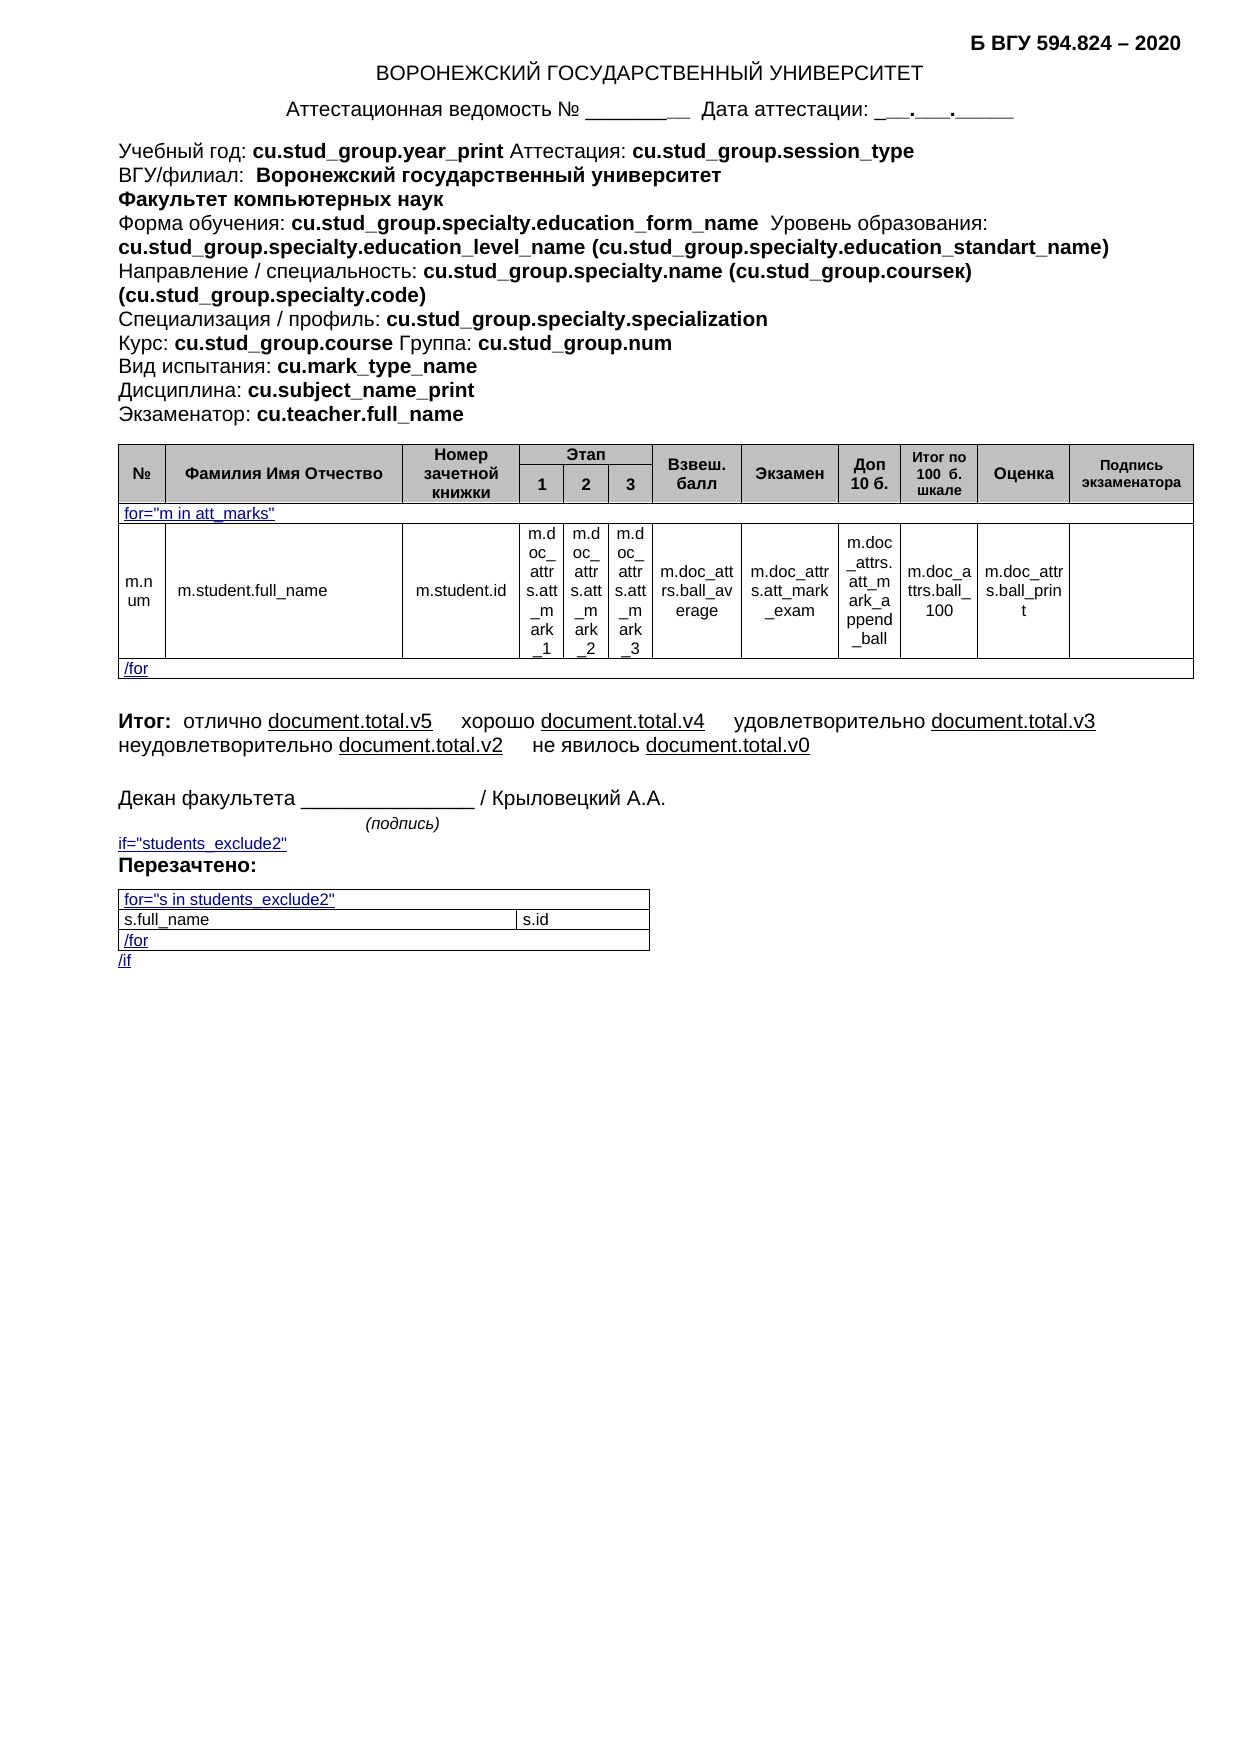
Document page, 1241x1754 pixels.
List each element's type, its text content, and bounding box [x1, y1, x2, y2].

text if="students_exclude2" [118, 834, 1181, 853]
text Аттестационная ведомость № _________ Дата аттестации: ___.___._____ [118, 97, 1181, 121]
text Курс: cu.stud_group.course Группа: cu.stud_group.num [118, 330, 1181, 354]
table_header Этап [520, 445, 652, 464]
table_cell m.doc_attrs.att_mark_1 [520, 524, 563, 658]
table_cell m.doc_attrs.att_mark_3 [609, 524, 652, 658]
text ВОРОНЕЖСКИЙ ГОСУДАРСТВЕННЫЙ УНИВЕРСИТЕТ [118, 61, 1181, 85]
table_cell 1 [520, 465, 563, 502]
table_cell 2 [564, 465, 608, 502]
table_header Экзамен [742, 445, 838, 502]
table_cell m.student.full_name [166, 524, 402, 658]
table_cell m.doc_attrs.att_mark_2 [564, 524, 608, 658]
table_header Номер зачетной книжки [403, 445, 519, 502]
table_header Подпись экзаменатора [1070, 445, 1193, 502]
table_cell for="m in att_marks" [119, 504, 1193, 523]
table_cell m.doc_attrs.ball_print [978, 524, 1069, 658]
table_cell m.num [119, 524, 165, 658]
table_header Взвеш. балл [653, 445, 741, 502]
text Декан факультета _______________ / Крыловецкий А.А. [118, 786, 1181, 810]
table_cell /for [119, 659, 1193, 678]
table_cell s.full_name [119, 910, 516, 929]
table_cell [1070, 524, 1193, 658]
table_cell m.doc_attrs.att_mark_append_ball [839, 524, 900, 658]
table_cell 3 [609, 465, 652, 502]
text ВГУ/филиал: Воронежский государственный университет [118, 163, 1181, 187]
text /if [118, 951, 1181, 970]
text Факультет компьютерных наук [118, 187, 1181, 211]
text Дисциплина: cu.subject_name_print [118, 378, 1181, 402]
table_cell m.doc_attrs.ball_100 [901, 524, 977, 658]
table_header № [119, 445, 165, 502]
text (подпись) [192, 810, 1181, 834]
table_header for="s in students_exclude2" [119, 890, 649, 909]
table_cell /for [119, 930, 649, 949]
table_cell m.doc_attrs.att_mark_exam [742, 524, 838, 658]
text Экзаменатор: cu.teacher.full_name [118, 402, 1181, 426]
table_header Фамилия Имя Отчество [166, 445, 402, 502]
text Учебный год: cu.stud_group.year_print Аттестация: cu.stud_group.session_type [118, 139, 1181, 163]
table_cell m.student.id [403, 524, 519, 658]
text Форма обучения: cu.stud_group.specialty.education_form_name Уровень образования: cu.stud_group.specialty.education_level_name (cu.stud_group.specialty.education_standart_name) [118, 211, 1181, 258]
text Перезачтено: [118, 853, 1181, 877]
table_cell s.id [517, 910, 649, 929]
table_header Итог по 100 б. шкале [901, 445, 977, 502]
text Вид испытания: cu.mark_type_name [118, 354, 1181, 378]
text Направление / специальность: cu.stud_group.specialty.name (cu.stud_group.courseк) (cu.stud_group.specialty.code) [118, 258, 1181, 306]
text Специализация / профиль: cu.stud_group.specialty.specialization [118, 306, 1181, 330]
text Итог: отлично document.total.v5 хорошо document.total.v4 удовлетворительно document.total.v3 неудовлетворительно document.total.v2 не явилось document.total.v0 [118, 709, 1181, 757]
table_cell m.doc_attrs.ball_average [653, 524, 741, 658]
table_header Доп 10 б. [839, 445, 900, 502]
table_header Оценка [978, 445, 1069, 502]
